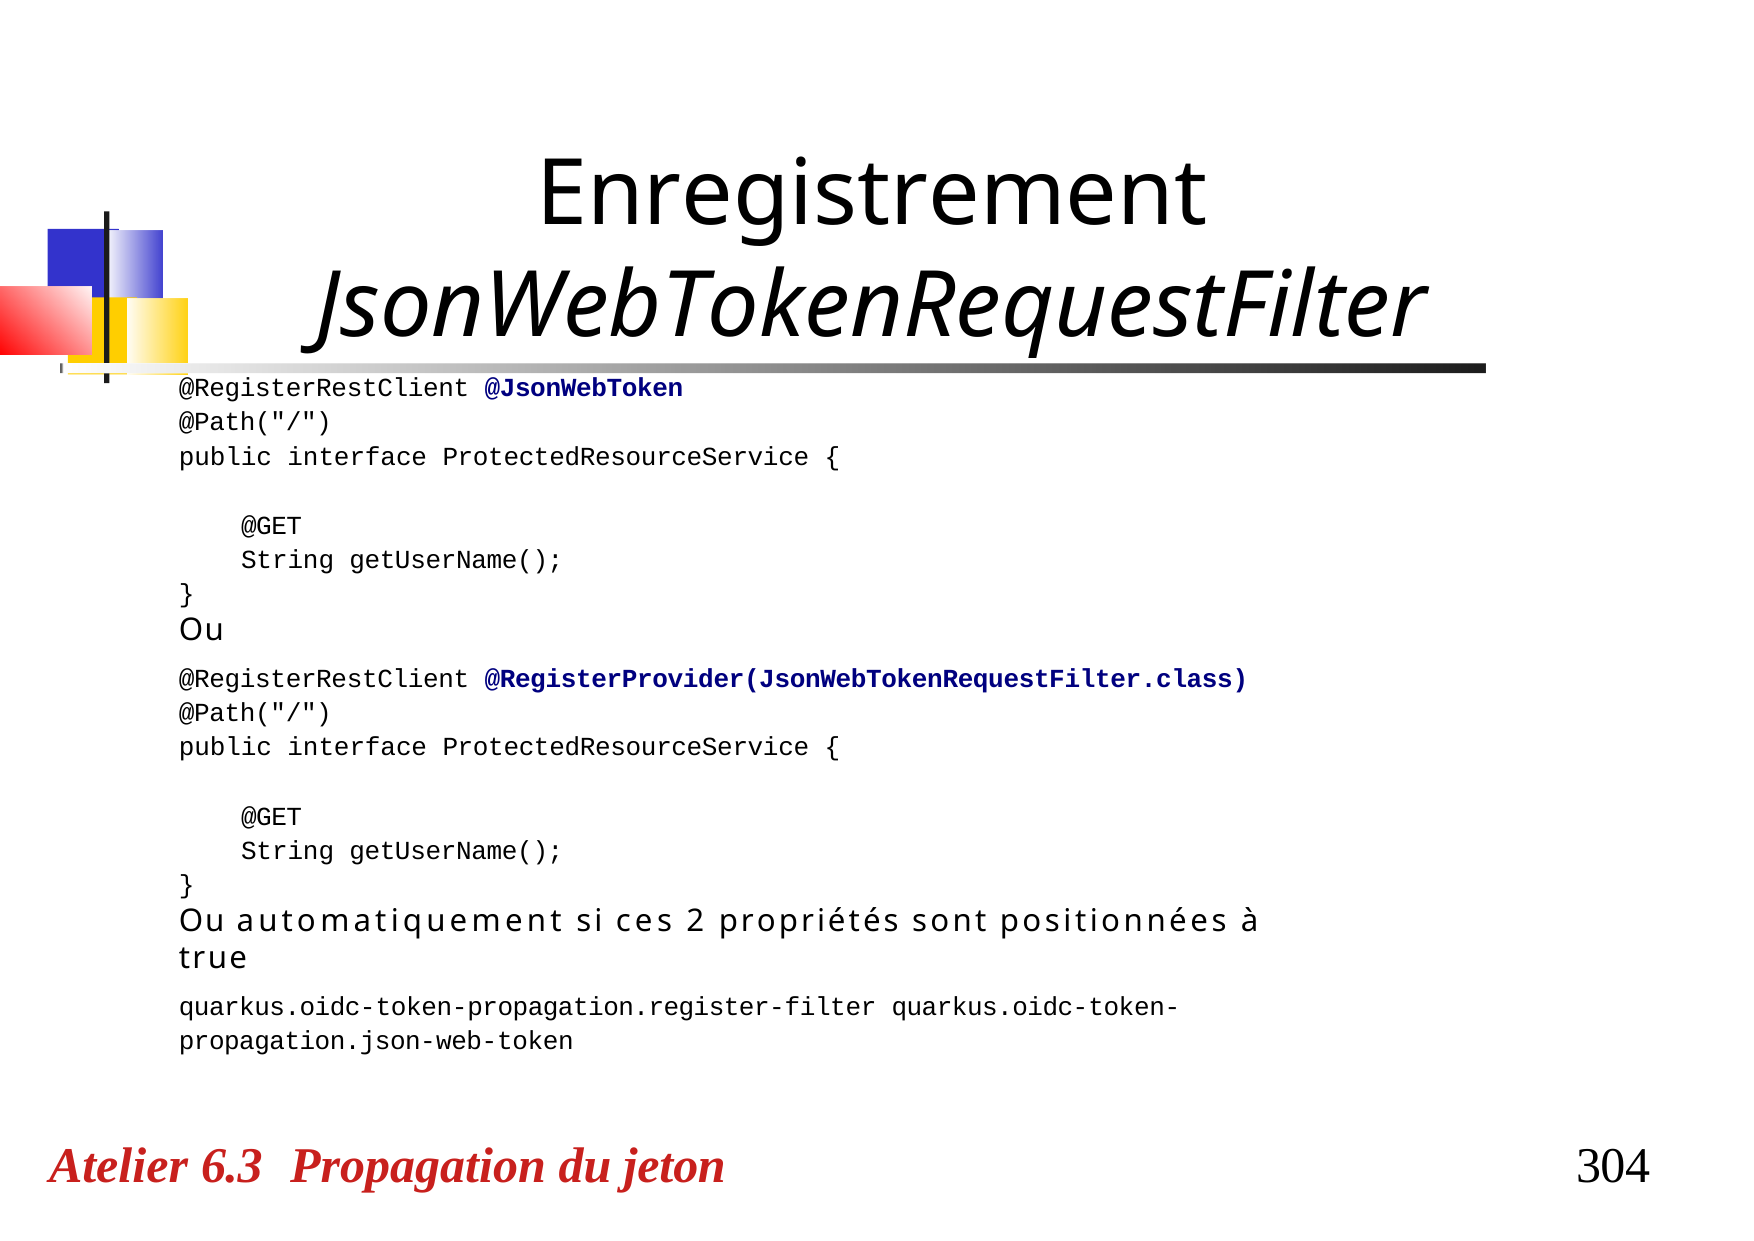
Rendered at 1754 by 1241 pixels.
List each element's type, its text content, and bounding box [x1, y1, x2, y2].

text_box Atelier 6.3 Propagation du jeton [47, 1135, 727, 1193]
picture [0, 285, 92, 355]
title Enregistrement JsonWebTokenRequestFilter [227, 130, 1516, 355]
picture [60, 229, 1486, 384]
text_box @RegisterRestClient @JsonWebToken @Path("/") public interface ProtectedResourceService { @GET String getUserName(); } Ou @RegisterRestClient @RegisterProvider(JsonWebTokenRequestFilter.class) @Path("/") public interface ProtectedResourceService { @GET String getUserName(); } Ou automatiquement si ces 2 propriétés sont positionnées à true quarkus.oidc-token-propagation.register-filter quarkus.oidc-token-propagation.json-web-token [176, 365, 1598, 1055]
slide_number 304 [1569, 1135, 1660, 1241]
